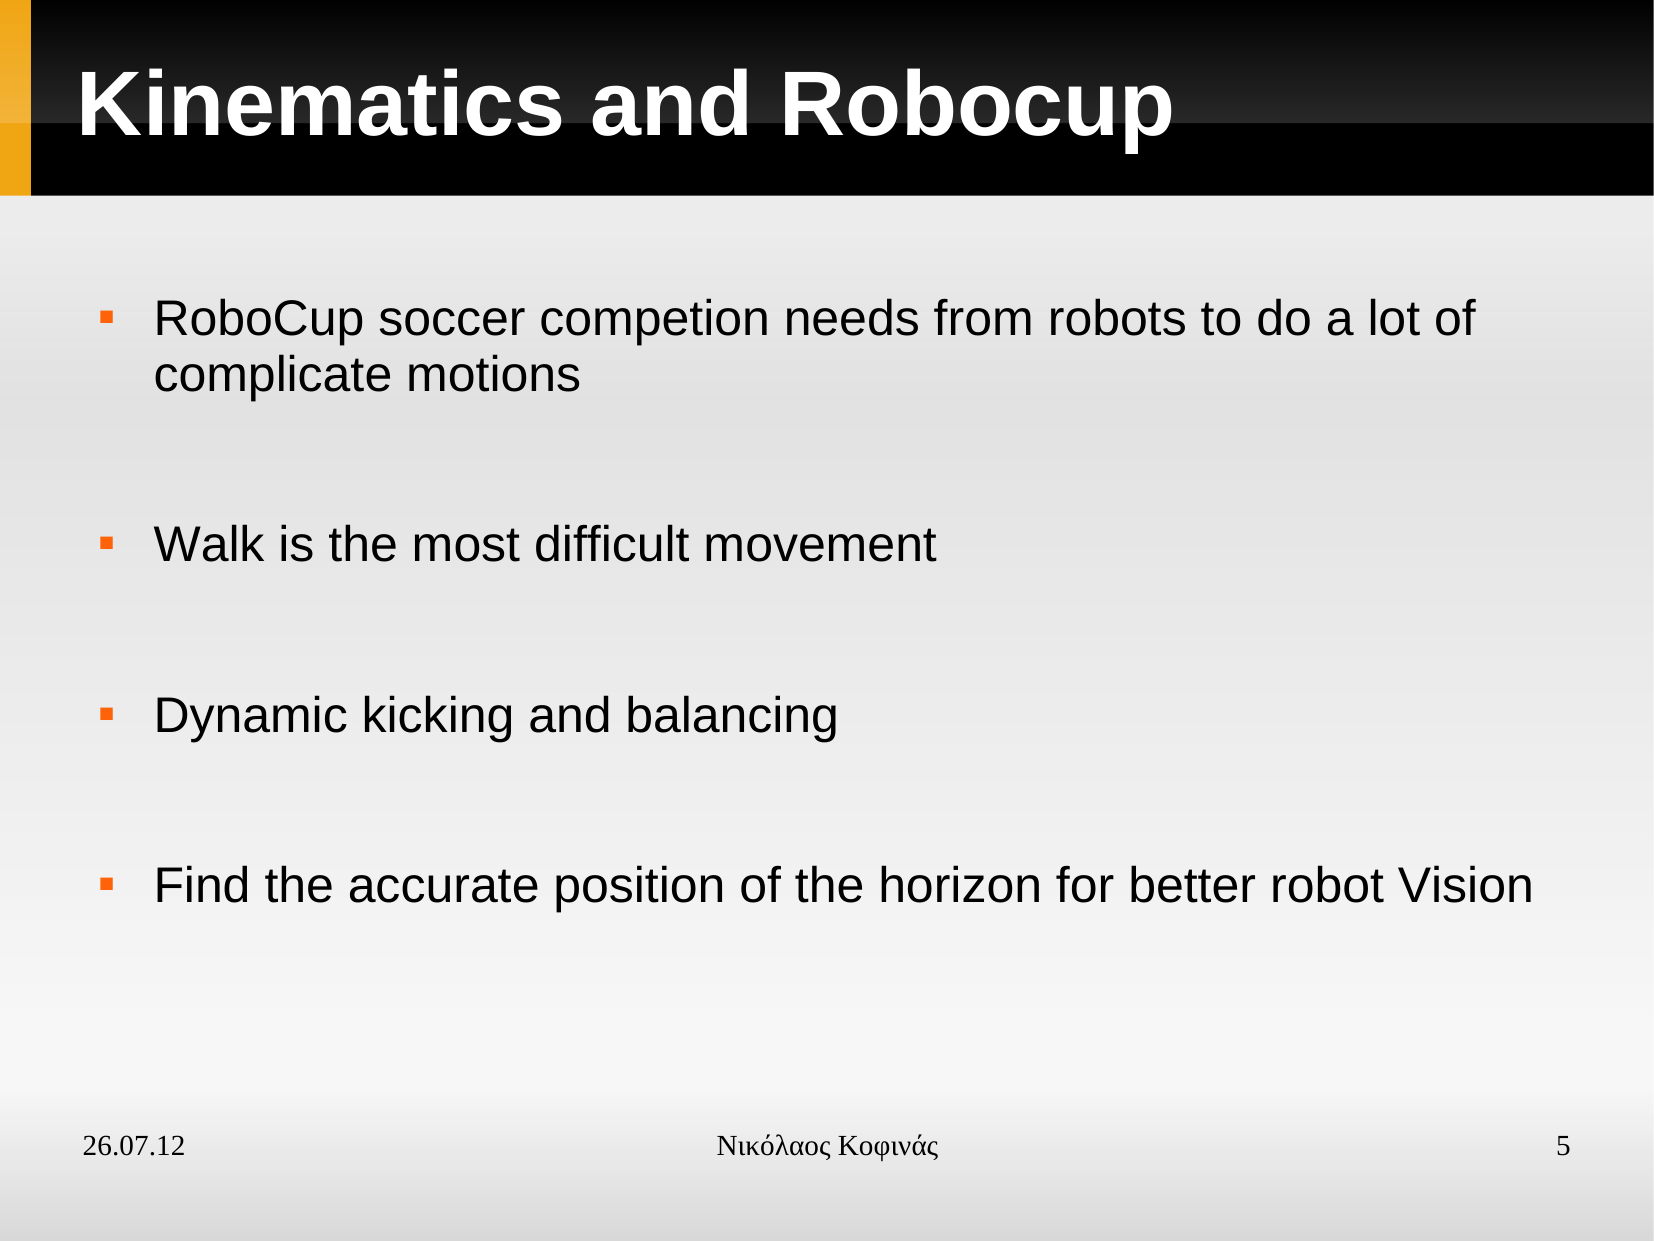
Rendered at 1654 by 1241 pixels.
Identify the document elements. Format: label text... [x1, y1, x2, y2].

picture [0, 0, 1654, 1241]
list RoboCup soccer competion needs from robots to do a lot of complicate motions Walk is the most difficult movement Dynamic kicking and balancing Find the accurate position of the horizon for better robot Vision [82, 290, 1571, 1109]
title Kinematics and Robocup [76, 0, 1565, 208]
